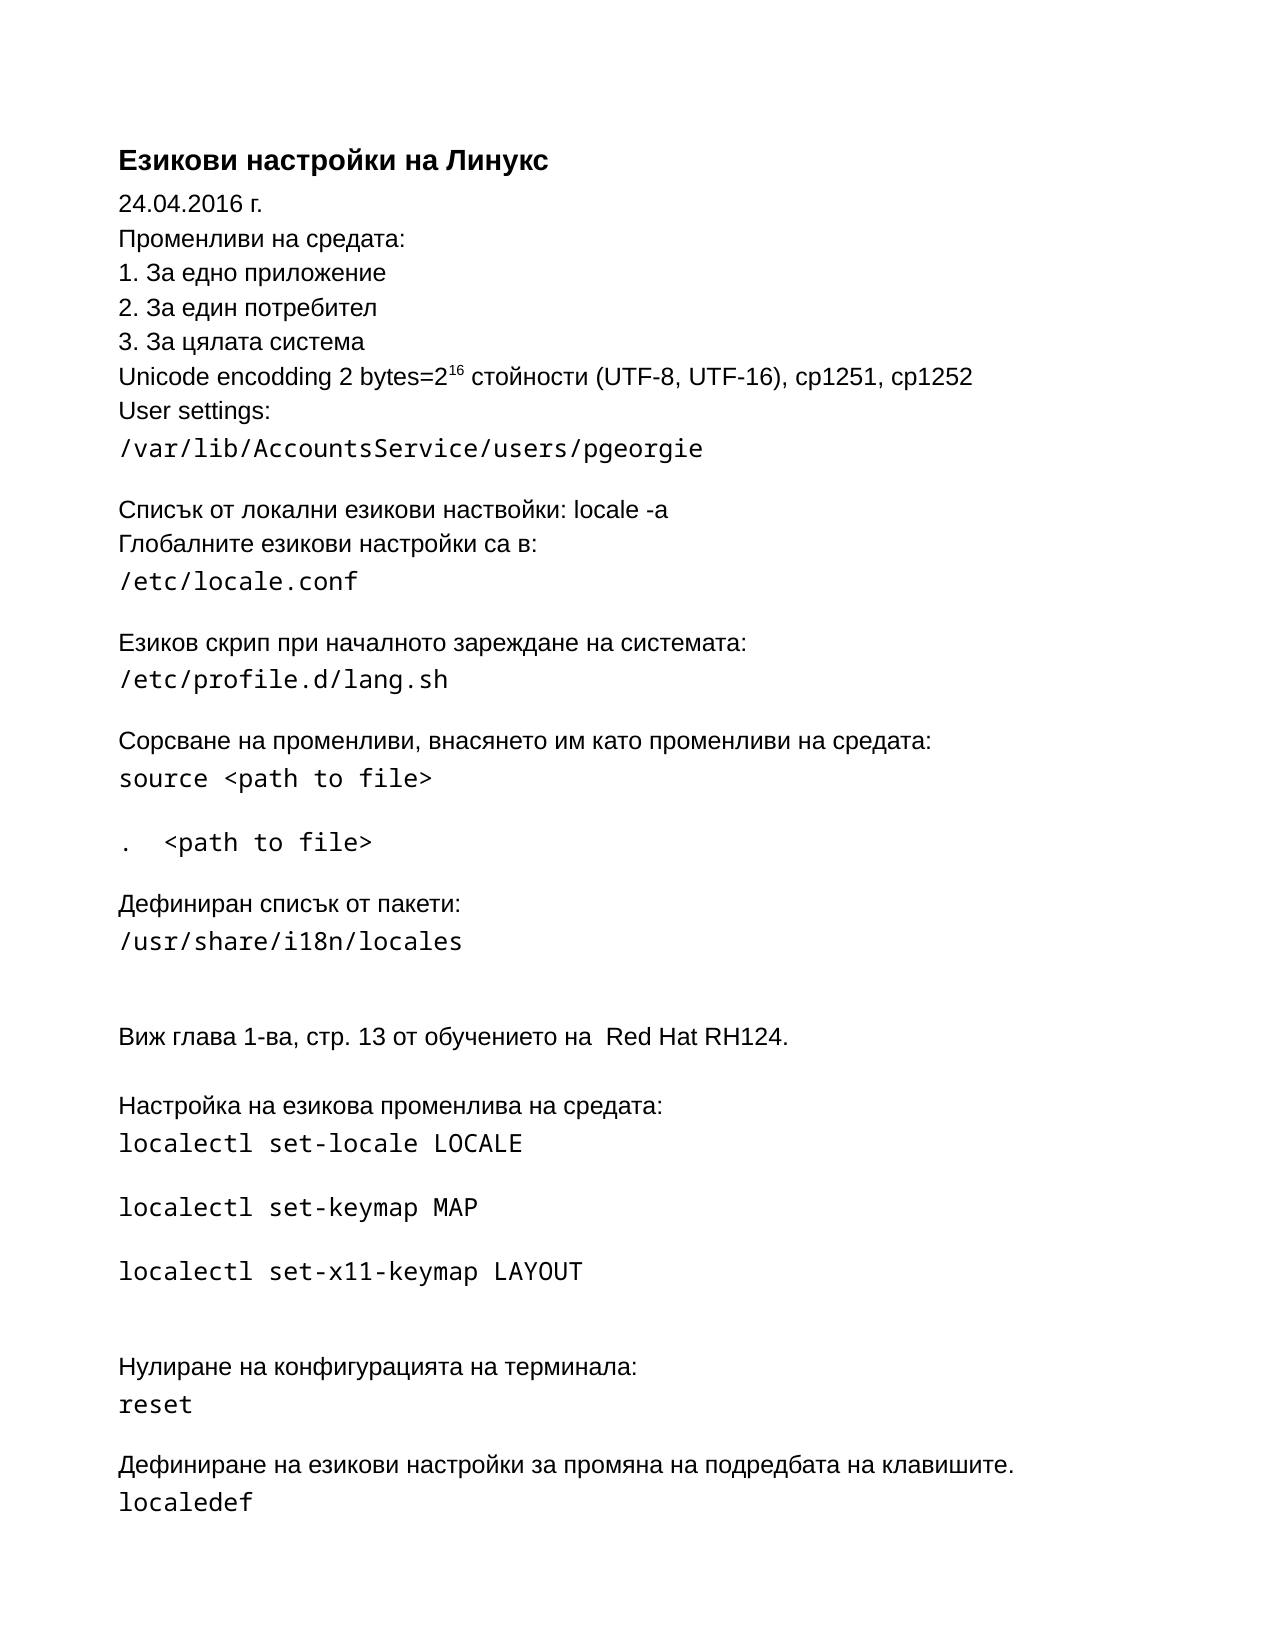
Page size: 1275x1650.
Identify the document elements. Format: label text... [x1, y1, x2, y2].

text . <path to file> [118, 825, 1157, 859]
text Дефиниране на езикови настройки за промяна на подредбата на клавишите. [118, 1450, 1157, 1479]
text Виж глава 1-ва, стр. 13 от обучението на Red Hat RH124. [118, 1022, 1157, 1051]
text /etc/profile.d/lang.sh [118, 662, 1157, 696]
text /usr/share/i18n/locales [118, 923, 1157, 957]
text Списък от локални езикови наствойки: locale -a [118, 494, 1157, 523]
text source <path to file> [118, 761, 1157, 795]
text Настройка на езикова променлива на средата: [118, 1091, 1157, 1119]
text 24.04.2016 г. [118, 189, 1157, 218]
text localectl set-keymap MAP [118, 1189, 1157, 1223]
text User settings: [118, 396, 1157, 425]
text 3. За цялата система [118, 327, 1157, 356]
text /etc/locale.conf [118, 563, 1157, 598]
text Сорсване на променливи, внасянето им като променливи на средата: [118, 726, 1157, 755]
subtitle Езикови настройки на Линукс [118, 143, 1157, 177]
text 1. За едно приложение [118, 258, 1157, 287]
text localectl set-x11-keymap LAYOUT [118, 1253, 1157, 1287]
text Unicode encodding 2 bytes=216 стойности (UTF-8, UTF-16), cp1251, cp1252 [118, 362, 1157, 390]
text Езиков скрип при началното зареждане на системата: [118, 628, 1157, 656]
text localedef [118, 1485, 1157, 1519]
text /var/lib/AccountsService/users/pgeorgie [118, 431, 1157, 464]
text Променливи на средата: [118, 224, 1157, 252]
text 2. За един потребител [118, 293, 1157, 321]
text Глобалните езикови настройки са в: [118, 529, 1157, 558]
text Дефиниран списък от пакети: [118, 889, 1157, 917]
text localectl set-locale LOCALE [118, 1125, 1157, 1159]
text Нулиране на конфигурацията на терминала: [118, 1352, 1157, 1381]
text reset [118, 1386, 1157, 1420]
